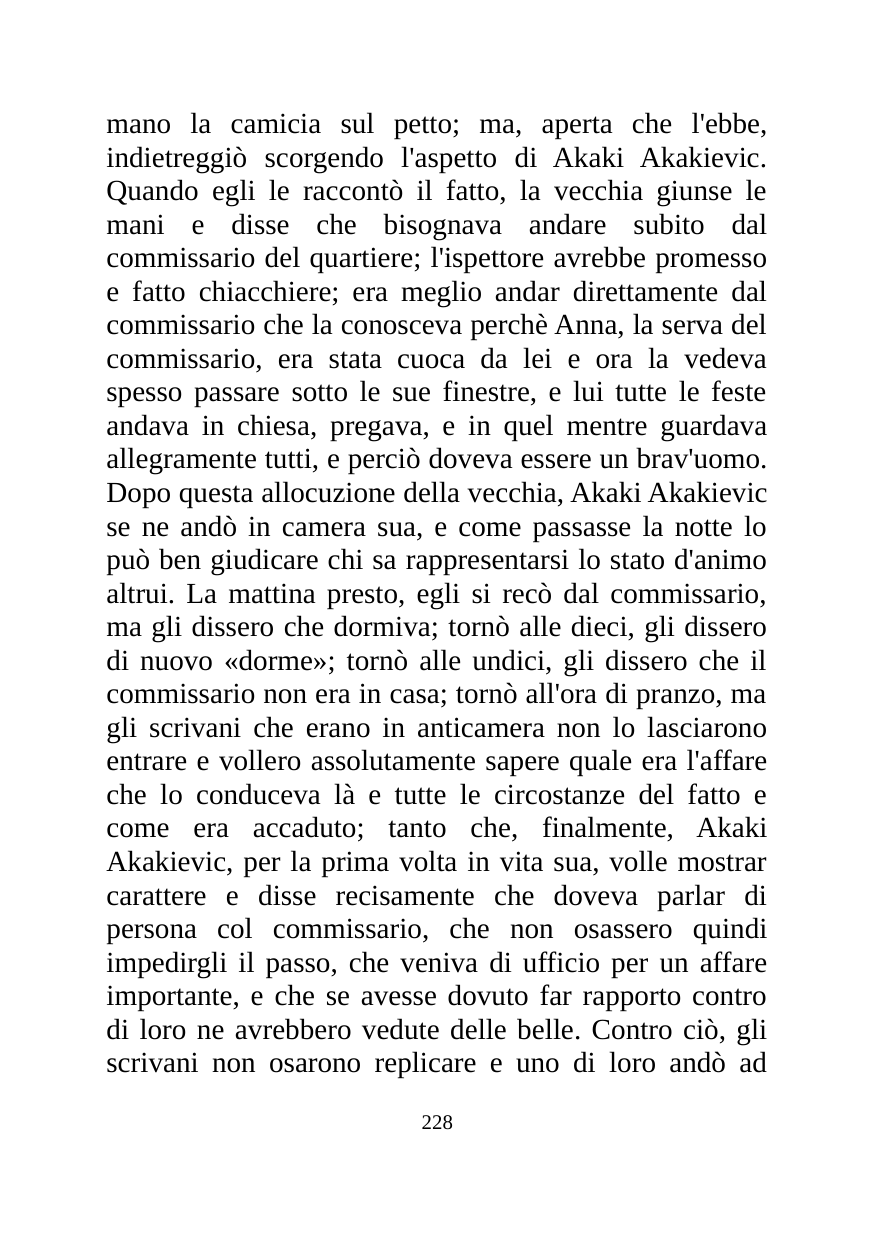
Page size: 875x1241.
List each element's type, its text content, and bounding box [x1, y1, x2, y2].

text mano la camicia sul petto; ma, aperta che l'ebbe, indietreggiò scorgendo l'aspetto di Akaki Akakievic. Quando egli le raccontò il fatto, la vecchia giunse le mani e disse che bisognava andare subito dal commissario del quartiere; l'ispettore avrebbe promesso e fatto chiacchiere; era meglio andar direttamente dal commissario che la conosceva perchè Anna, la serva del commissario, era stata cuoca da lei e ora la vedeva spesso passare sotto le sue finestre, e lui tutte le feste andava in chiesa, pregava, e in quel mentre guardava allegramente tutti, e perciò doveva essere un brav'uomo. Dopo questa allocuzione della vecchia, Akaki Akakievic se ne andò in camera sua, e come passasse la notte lo può ben giudicare chi sa rappresentarsi lo stato d'animo altrui. La mattina presto, egli si recò dal commissario, ma gli dissero che dormiva; tornò alle dieci, gli dissero di nuovo «dorme»; tornò alle undici, gli dissero che il commissario non era in casa; tornò all'ora di pranzo, ma gli scrivani che erano in anticamera non lo lasciarono entrare e vollero assolutamente sapere quale era l'affare che lo conduceva là e tutte le circostanze del fatto e come era accaduto; tanto che, finalmente, Akaki Akakievic, per la prima volta in vita sua, volle mostrar carattere e disse recisamente che doveva parlar di persona col commissario, che non osassero quindi impedirgli il passo, che veniva di ufficio per un affare importante, e che se avesse dovuto far rapporto contro di loro ne avrebbero vedute delle belle. Contro ciò, gli scrivani non osarono replicare e uno di loro andò ad [106, 106, 768, 1079]
